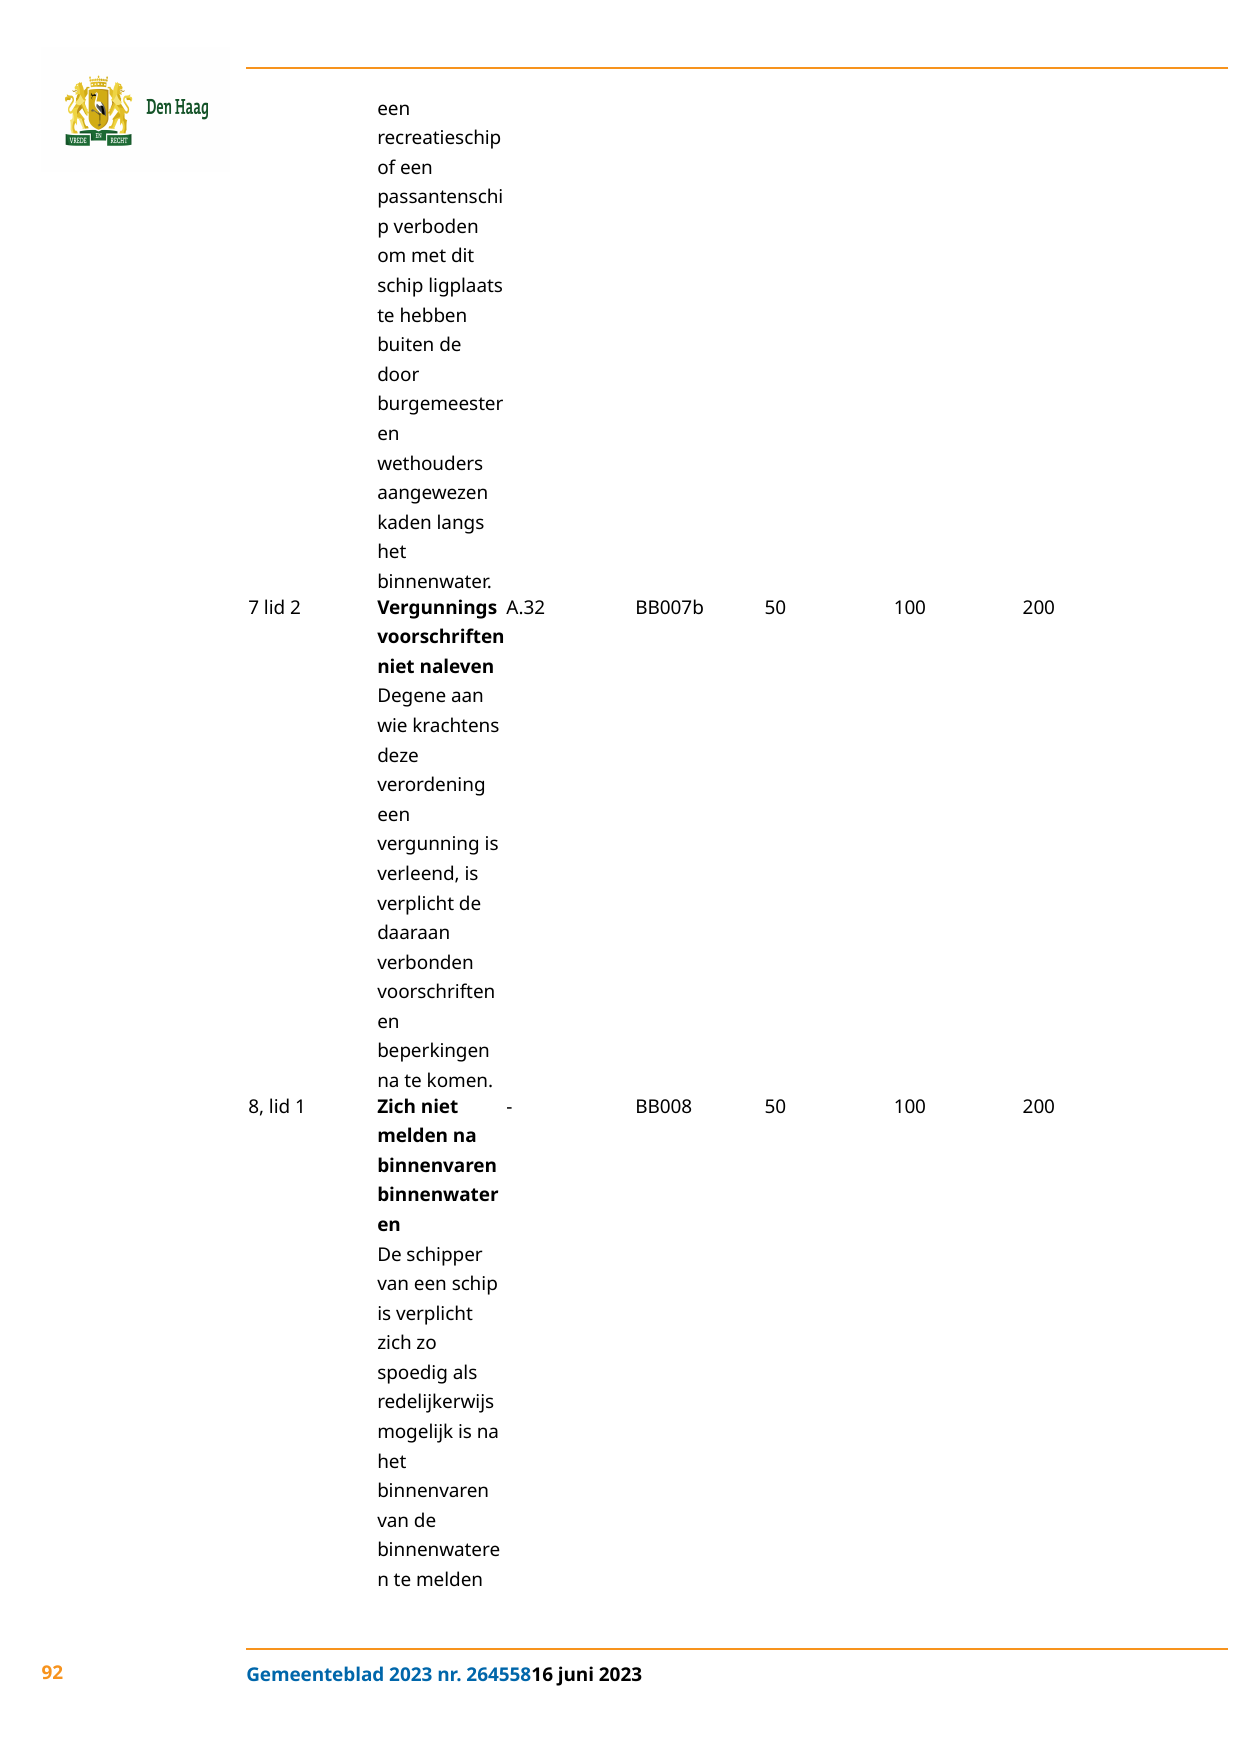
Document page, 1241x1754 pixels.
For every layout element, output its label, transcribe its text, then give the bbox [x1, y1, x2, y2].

table_cell 7 lid 2 [248, 594, 377, 1093]
table_cell 50 [764, 1093, 893, 1592]
table_cell [894, 95, 1022, 594]
table_cell 50 [764, 594, 893, 1093]
table_cell BB008 [635, 1093, 764, 1592]
table_cell 8, lid 1 [248, 1093, 377, 1592]
table_cell A.32 [506, 594, 635, 1093]
table_cell Vergunningsvoorschriften niet naleven Degene aan wie krachtens deze verordening een vergunning is verleend, is verplicht de daaraan verbonden voorschriften en beperkingen na te komen. [377, 594, 506, 1093]
table_cell een recreatieschip of een passantenschip verboden om met dit schip ligplaats te hebben buiten de door burgemeester en wethouders aangewezen kaden langs het binnenwater. [377, 95, 506, 594]
table_cell 200 [1023, 1093, 1152, 1592]
table_cell 100 [894, 594, 1022, 1093]
table_cell 100 [894, 1093, 1022, 1592]
table_cell - [506, 1093, 635, 1592]
table_cell [248, 95, 377, 594]
table_cell 200 [1023, 594, 1152, 1093]
table_cell [1023, 95, 1152, 594]
table_cell [764, 95, 893, 594]
table_cell Zich niet melden na binnenvaren binnenwateren De schipper van een schip is verplicht zich zo spoedig als redelijkerwijs mogelijk is na het binnenvaren van de binnenwateren te melden [377, 1093, 506, 1592]
picture [41, 47, 231, 172]
table_cell [635, 95, 764, 594]
table_cell BB007b [635, 594, 764, 1093]
table_cell [506, 95, 635, 594]
